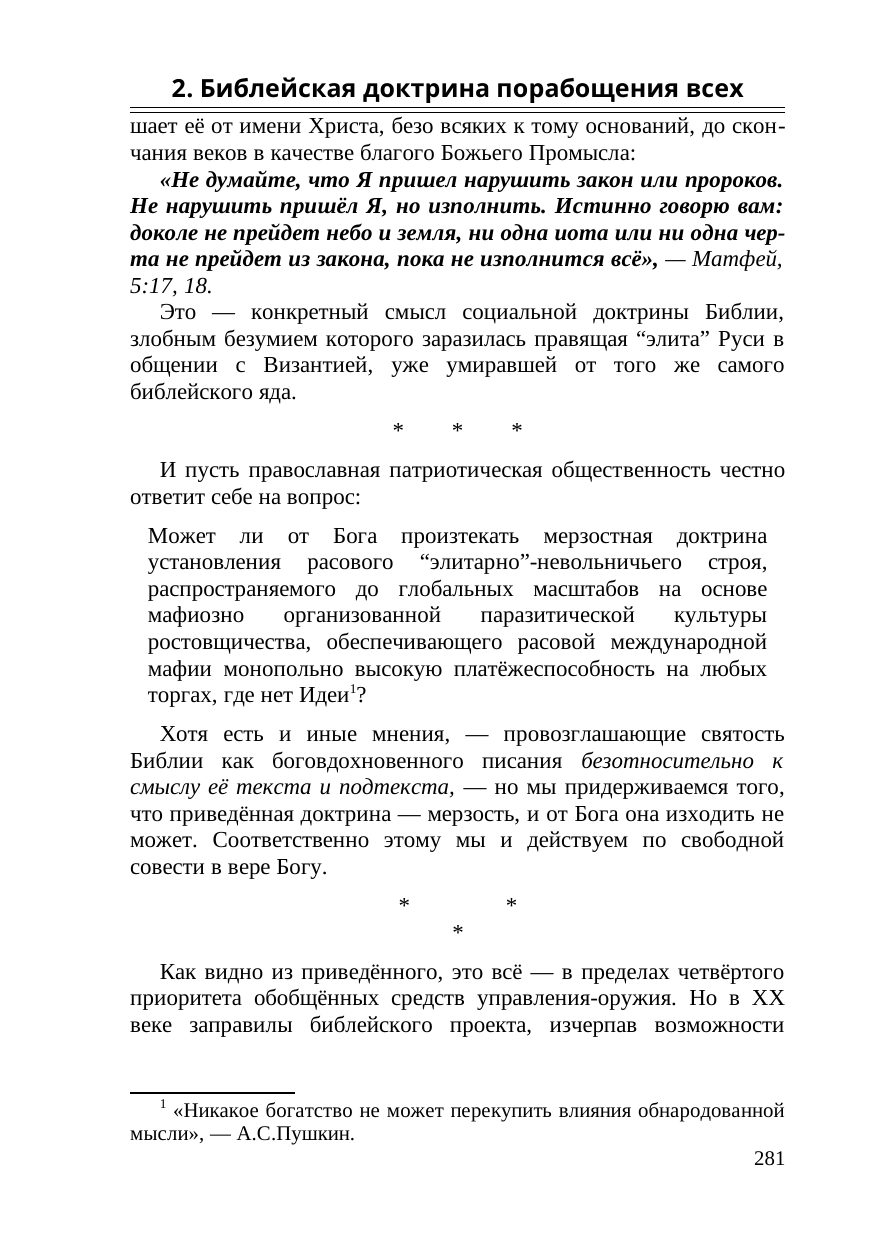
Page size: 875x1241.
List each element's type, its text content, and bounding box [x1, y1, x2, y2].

text Как видно из приведённого, это всё — в пределах четвёртого приоритета обобщённых средств управления-оружия. Но в ХХ веке заправилы библейского проекта, изчерпав возможности [130, 958, 785, 1037]
text * * * [130, 417, 785, 443]
text «Не ду­май­те, что Я при­шел на­ру­шить за­кон или про­ро­ков. Не на­ру­шить при­шёл Я, но изполнить. Ис­тин­но го­во­рю вам: до­ко­ле не прей­дет не­бо и зем­ля, ни од­на ио­та или ни од­на чер­та не прей­дет из за­ко­на, по­ка не изполнит­ся всё», — Матфей, 5:17, 18. [130, 165, 785, 298]
text «Никакое богатство не может перекупить влияния обнародованной мысли», — А.С.Пушкин. [130, 1099, 785, 1145]
text Может ли от Бога произтекать мерзостная доктрина установления расового “элитар­но”-невольничьего строя, распространяемого до глобальных масштабов на основе мафиозно организованной паразитической культуры ростовщичества, обеспечивающего расовой международной мафии монопольно высокую платёжеспособность на любых торгах, где нет Идеи? [148, 522, 768, 708]
text ша­ет её от име­ни Хри­ста, безо всяких к тому оснований, до скон­ча­ния ве­ков в качестве благого Божьего Промысла: [130, 113, 785, 165]
text * * * [130, 892, 785, 945]
text Хотя есть и иные мнения, — провозглашающие святость Библии как боговдохновенного писания безотносительно к смыслу её текста и подтекста, — но мы придерживаемся того, что приведённая доктрина — мерзость, и от Бога она изходить не может. Соответственно этому мы и действуем по свободной совести в вере Богу. [130, 720, 785, 879]
text И пусть православная патриотическая общест­венность честно ответит себе на вопрос: [130, 456, 785, 509]
text Это — конкретный смысл социальной доктрины Библии, злобным безумием которого заразилась правящая “элита” Руси в общении с Византией, уже умиравшей от того же самого библейского яда. [130, 298, 785, 404]
